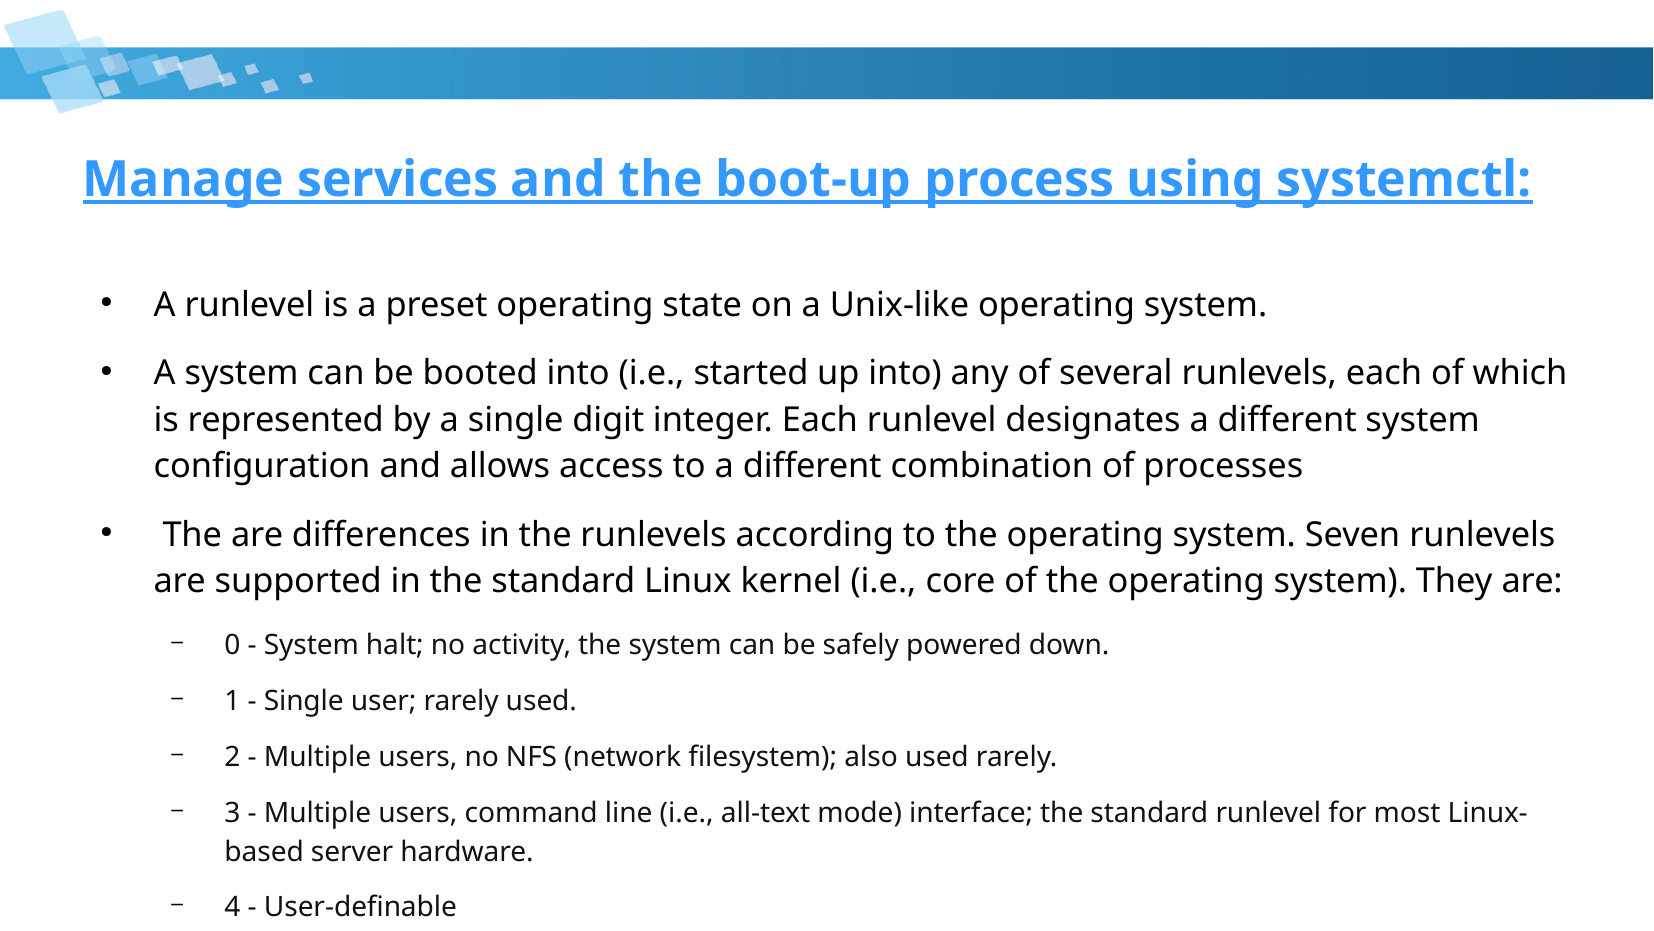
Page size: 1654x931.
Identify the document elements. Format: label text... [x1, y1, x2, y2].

picture [0, 0, 1653, 929]
title Manage services and the boot-up process using systemctl: [82, 99, 1571, 255]
list A runlevel is a preset operating state on a Unix-like operating system. A system can be booted into (i.e., started up into) any of several runlevels, each of which is represented by a single digit integer. Each runlevel designates a different system configuration and allows access to a different combination of processes The are differences in the runlevels according to the operating system. Seven runlevels are supported in the standard Linux kernel (i.e., core of the operating system). They are: 0 - System halt; no activity, the system can be safely powered down. 1 - Single user; rarely used. 2 - Multiple users, no NFS (network filesystem); also used rarely. 3 - Multiple users, command line (i.e., all-text mode) interface; the standard runlevel for most Linux-based server hardware. 4 - User-definable [82, 279, 1571, 930]
